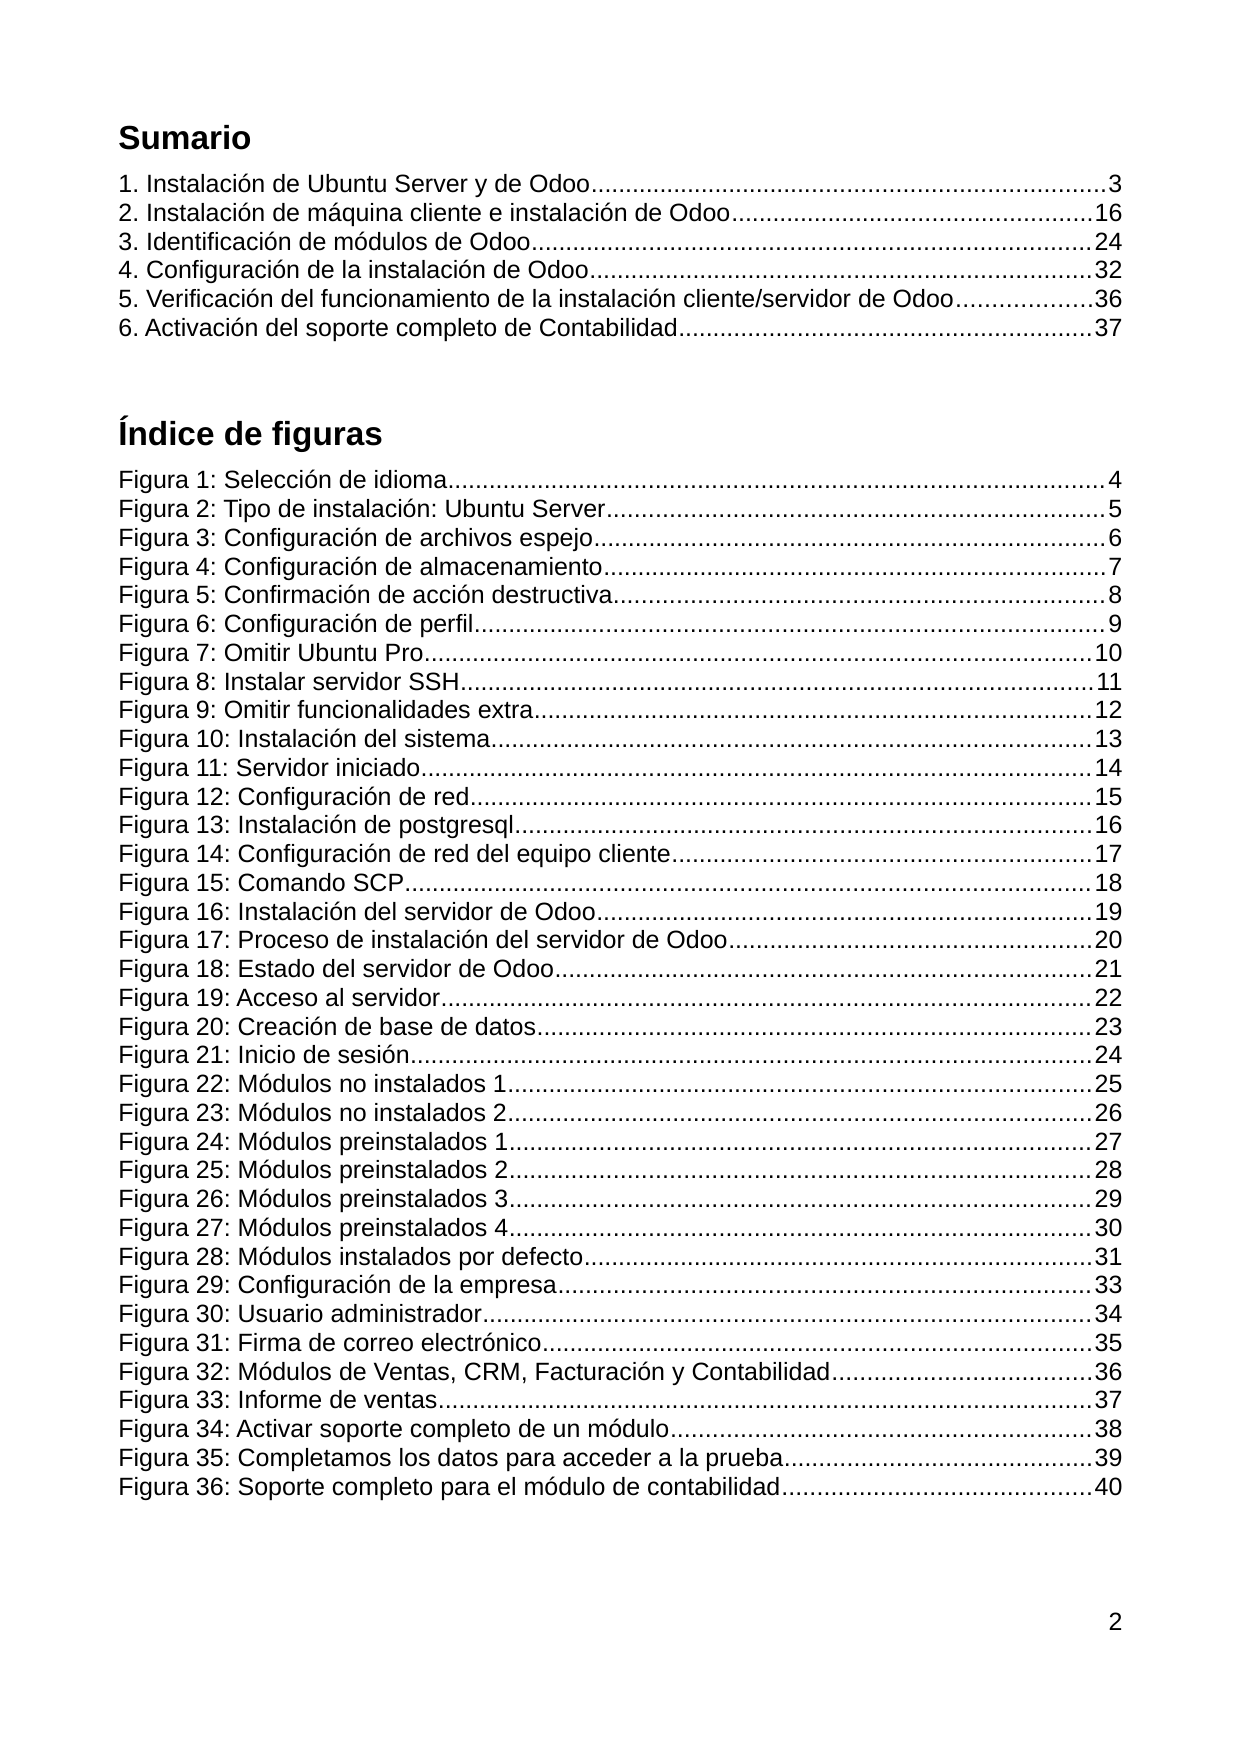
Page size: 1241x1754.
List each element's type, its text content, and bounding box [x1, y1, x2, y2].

text Figura 17: Proceso de instalación del servidor de Odoo 20 [118, 925, 1122, 954]
text Figura 9: Omitir funcionalidades extra 12 [118, 695, 1122, 724]
text 5. Verificación del funcionamiento de la instalación cliente/servidor de Odoo 36 [118, 284, 1122, 313]
text Figura 26: Módulos preinstalados 3 29 [118, 1184, 1122, 1213]
text Figura 28: Módulos instalados por defecto 31 [118, 1242, 1122, 1270]
text 6. Activación del soporte completo de Contabilidad 37 [118, 313, 1122, 342]
text Figura 31: Firma de correo electrónico 35 [118, 1328, 1122, 1357]
text Figura 22: Módulos no instalados 1 25 [118, 1069, 1122, 1098]
text Figura 30: Usuario administrador 34 [118, 1299, 1122, 1328]
text 1. Instalación de Ubuntu Server y de Odoo 3 [118, 169, 1122, 198]
text Figura 14: Configuración de red del equipo cliente 17 [118, 839, 1122, 868]
subtitle Índice de figuras [118, 414, 1122, 453]
text 2. Instalación de máquina cliente e instalación de Odoo 16 [118, 198, 1122, 227]
text Figura 1: Selección de idioma 4 [118, 465, 1122, 494]
text Figura 12: Configuración de red 15 [118, 782, 1122, 810]
text Figura 32: Módulos de Ventas, CRM, Facturación y Contabilidad 36 [118, 1357, 1122, 1385]
text Figura 8: Instalar servidor SSH 11 [118, 667, 1122, 695]
text Figura 29: Configuración de la empresa 33 [118, 1270, 1122, 1299]
text Figura 4: Configuración de almacenamiento 7 [118, 552, 1122, 580]
text Figura 6: Configuración de perfil 9 [118, 609, 1122, 638]
text Figura 27: Módulos preinstalados 4 30 [118, 1213, 1122, 1242]
subtitle Sumario [118, 118, 1122, 157]
text Figura 13: Instalación de postgresql 16 [118, 810, 1122, 839]
text Figura 24: Módulos preinstalados 1 27 [118, 1127, 1122, 1155]
text Figura 23: Módulos no instalados 2 26 [118, 1098, 1122, 1127]
text Figura 11: Servidor iniciado 14 [118, 753, 1122, 782]
text Figura 5: Confirmación de acción destructiva 8 [118, 580, 1122, 609]
text Figura 21: Inicio de sesión 24 [118, 1040, 1122, 1069]
text Figura 15: Comando SCP 18 [118, 868, 1122, 897]
text Figura 10: Instalación del sistema 13 [118, 724, 1122, 753]
text 3. Identificación de módulos de Odoo 24 [118, 227, 1122, 255]
text Figura 34: Activar soporte completo de un módulo 38 [118, 1414, 1122, 1443]
text Figura 33: Informe de ventas 37 [118, 1385, 1122, 1414]
text Figura 20: Creación de base de datos 23 [118, 1012, 1122, 1040]
text 4. Configuración de la instalación de Odoo 32 [118, 255, 1122, 284]
text Figura 19: Acceso al servidor 22 [118, 983, 1122, 1012]
text Figura 25: Módulos preinstalados 2 28 [118, 1155, 1122, 1184]
text Figura 36: Soporte completo para el módulo de contabilidad 40 [118, 1472, 1122, 1500]
text Figura 3: Configuración de archivos espejo 6 [118, 523, 1122, 552]
text Figura 18: Estado del servidor de Odoo 21 [118, 954, 1122, 983]
text Figura 35: Completamos los datos para acceder a la prueba 39 [118, 1443, 1122, 1472]
text Figura 7: Omitir Ubuntu Pro 10 [118, 638, 1122, 667]
text Figura 2: Tipo de instalación: Ubuntu Server 5 [118, 494, 1122, 523]
text Figura 16: Instalación del servidor de Odoo 19 [118, 897, 1122, 925]
